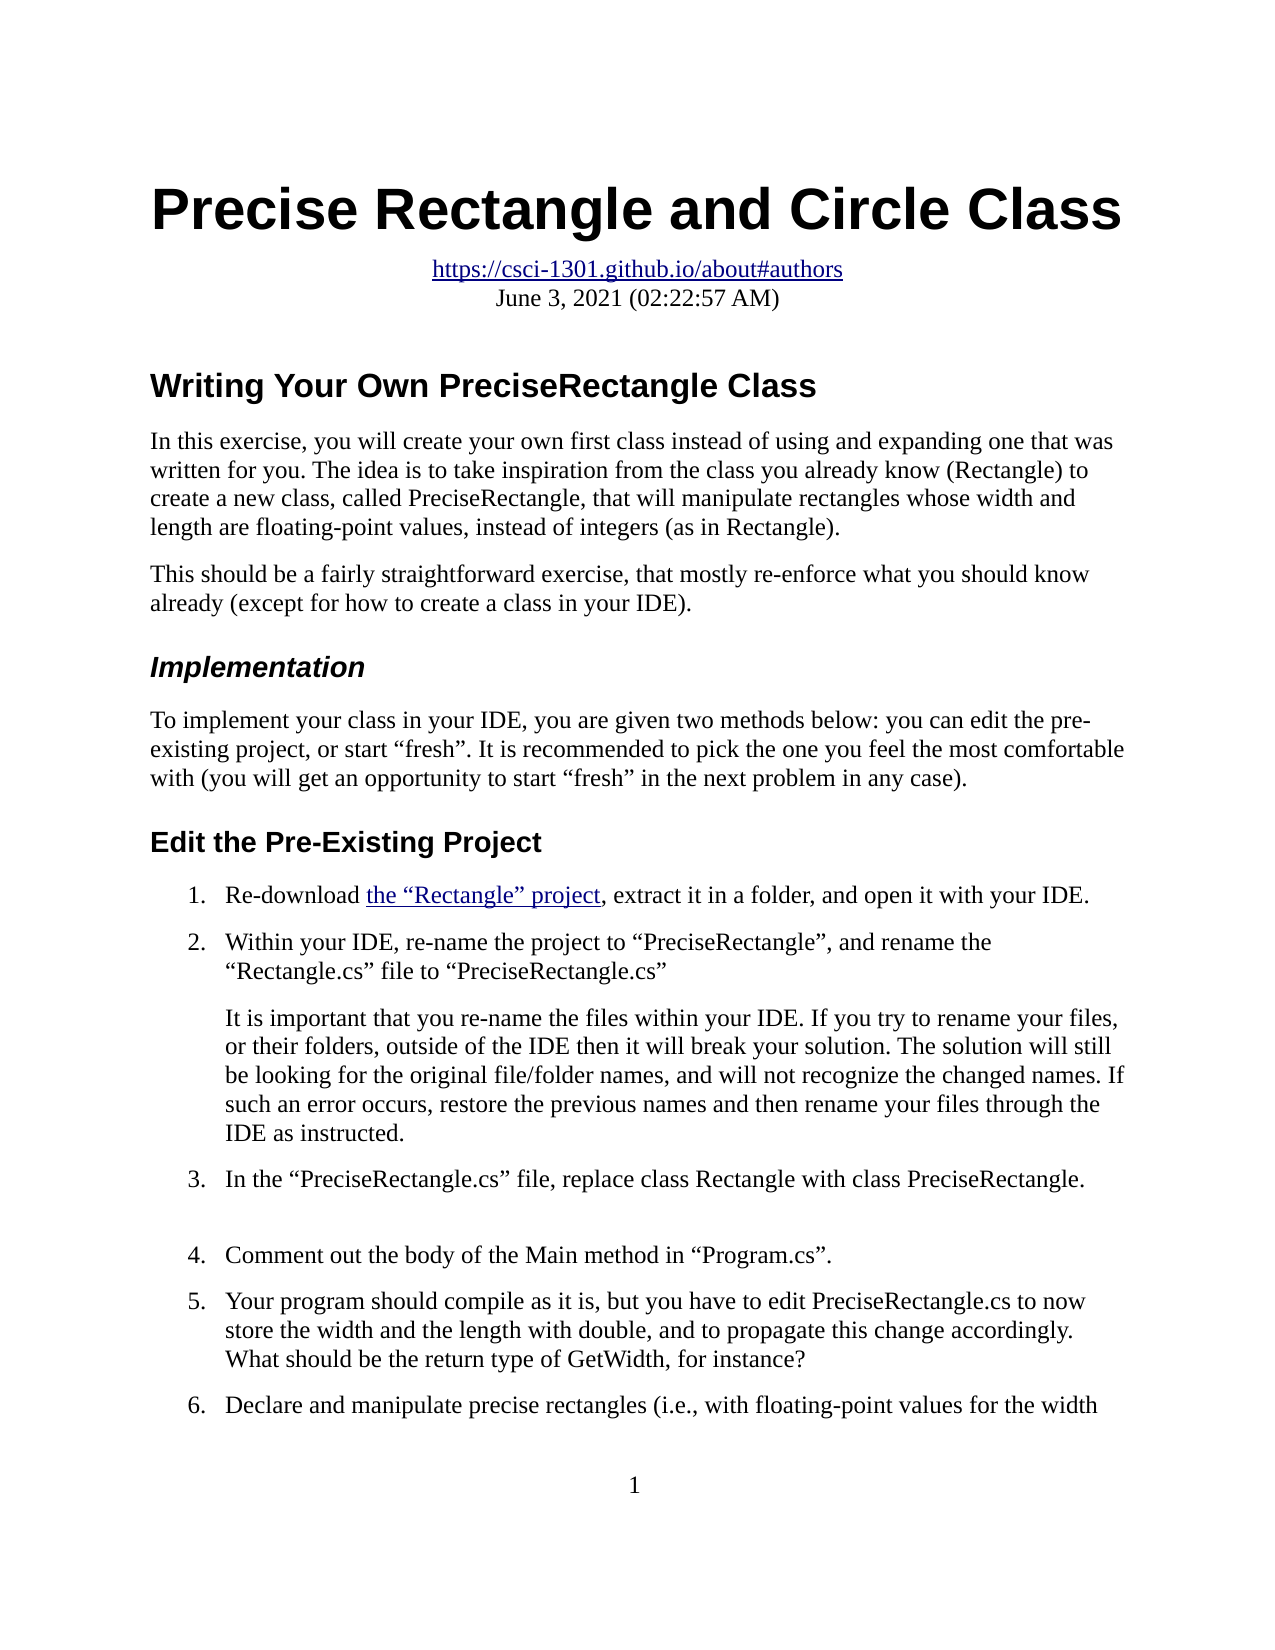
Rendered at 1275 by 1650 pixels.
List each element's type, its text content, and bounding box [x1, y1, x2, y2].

title Precise Rectangle and Circle Class [150, 175, 1125, 242]
list It is important that you re-name the files within your IDE. If you try to rename your files, or their folders, outside of the IDE then it will break your solution. The solution will still be looking for the original file/folder names, and will not recognize the changed names. If such an error occurs, restore the previous names and then rename your files through the IDE as instructed. [187, 1003, 1125, 1146]
list Your program should compile as it is, but you have to edit PreciseRectangle.cs to now store the width and the length with double, and to propagate this change accordingly. What should be the return type of GetWidth, for instance? [187, 1286, 1125, 1373]
subtitle Writing Your Own PreciseRectangle Class [150, 366, 1125, 404]
list Within your IDE, re-name the project to “PreciseRectangle”, and rename the “Rectangle.cs” file to “PreciseRectangle.cs” [187, 927, 1125, 985]
list Declare and manipulate precise rectangles (i.e., with floating-point values for the width [187, 1391, 1125, 1419]
text June 3, 2021 (02:22:57 AM) [150, 283, 1125, 312]
list In the “PreciseRectangle.cs” file, replace class Rectangle with class PreciseRectangle. [187, 1164, 1125, 1222]
text In this exercise, you will create your own first class instead of using and expanding one that was written for you. The idea is to take inspiration from the class you already know (Rectangle) to create a new class, called PreciseRectangle, that will manipulate rectangles whose width and length are floating-point values, instead of integers (as in Rectangle). [150, 426, 1125, 541]
text https://csci-1301.github.io/about#authors [150, 254, 1125, 283]
subtitle Implementation [150, 650, 1125, 684]
text To implement your class in your IDE, you are given two methods below: you can edit the pre-existing project, or start “fresh”. It is recommended to pick the one you feel the most comfortable with (you will get an opportunity to start “fresh” in the next problem in any case). [150, 705, 1125, 792]
list Re-download the “Rectangle” project, extract it in a folder, and open it with your IDE. [187, 881, 1125, 909]
subtitle Edit the Pre-Existing Project [150, 826, 1125, 859]
list Comment out the body of the Main method in “Program.cs”. [187, 1240, 1125, 1268]
text This should be a fairly straightforward exercise, that mostly re-enforce what you should know already (except for how to create a class in your IDE). [150, 559, 1125, 616]
